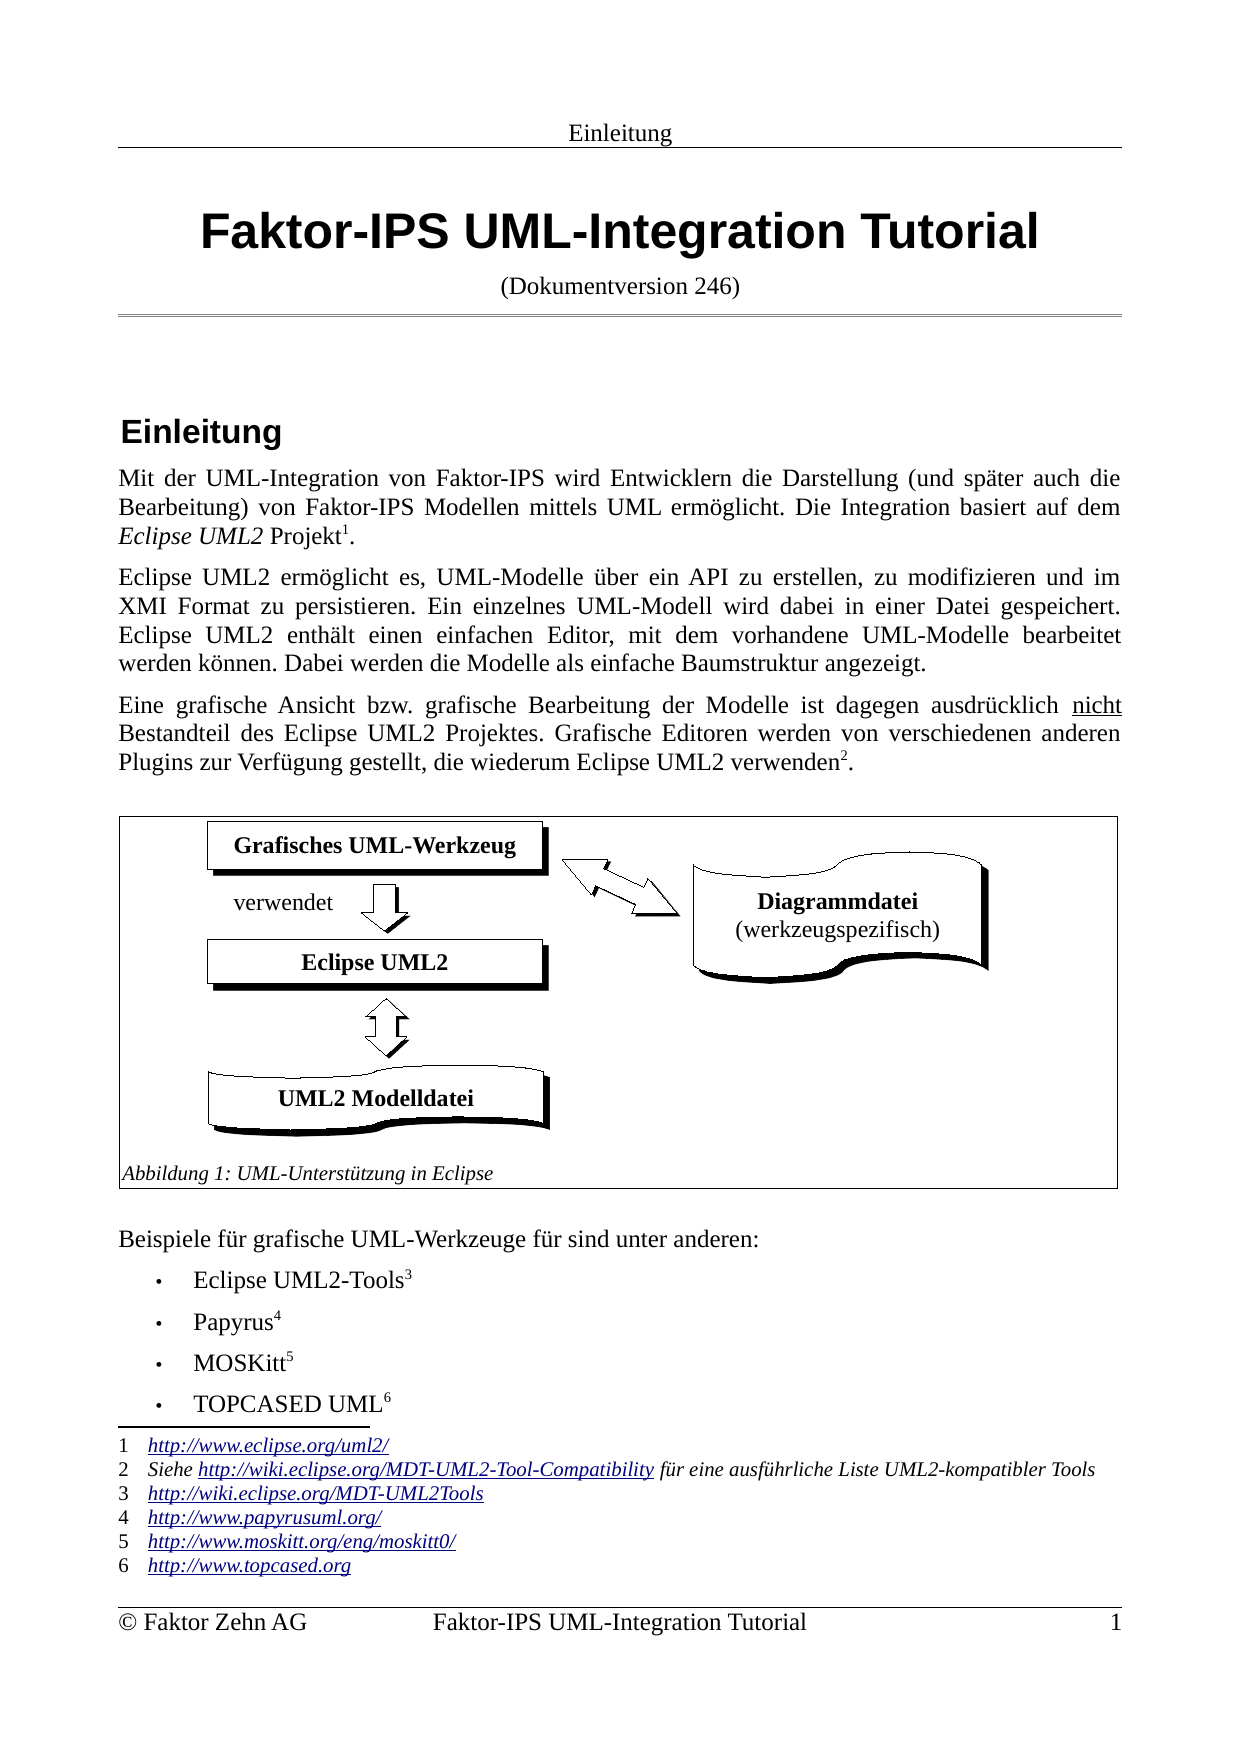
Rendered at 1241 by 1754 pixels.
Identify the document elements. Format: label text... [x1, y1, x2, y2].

list Papyrus [156, 1307, 1122, 1336]
text Beispiele für grafische UML-Werkzeuge für sind unter anderen: [118, 1224, 1122, 1253]
list http://www.moskitt.org/eng/moskitt0/ [118, 1529, 1122, 1553]
list MOSKitt [156, 1348, 1122, 1377]
subtitle Einleitung [118, 412, 1122, 451]
text Abbildung 1: UML-Unterstützung in Eclipse [122, 1161, 1114, 1185]
text http://www.eclipse.org/uml2/ [118, 1433, 1122, 1457]
text Eclipse UML2 ermöglicht es, UML-Modelle über ein API zu erstellen, zu modifizieren und im XMI Format zu persistieren. Ein einzelnes UML-Modell wird dabei in einer Datei gespeichert. Eclipse UML2 enthält einen einfachen Editor, mit dem vorhandene UML-Modelle bearbeitet werden können. Dabei werden die Modelle als einfache Baumstruktur angezeigt. [118, 562, 1122, 677]
text [989, 887, 1114, 916]
text Faktor-IPS UML-Integration Tutorial [118, 201, 1122, 259]
text verwendet [122, 887, 373, 916]
text Siehe http://wiki.eclipse.org/MDT-UML2-Tool-Compatibility für eine ausführliche Liste UML2-kompatibler Tools [118, 1457, 1122, 1481]
list TOPCASED UML [156, 1389, 1122, 1418]
text (Dokumentversion 246) [118, 271, 1122, 300]
list http://www.papyrusuml.org/ [118, 1505, 1122, 1529]
list Eclipse UML2-Tools [156, 1266, 1122, 1294]
text Eine grafische Ansicht bzw. grafische Bearbeitung der Modelle ist dagegen ausdrücklich nicht Bestandteil des Eclipse UML2 Projektes. Grafische Editoren werden von verschiedenen anderen Plugins zur Verfügung gestellt, die wiederum Eclipse UML2 verwenden. [118, 690, 1122, 776]
list http://www.topcased.org [118, 1553, 1122, 1577]
text [400, 887, 635, 916]
text [658, 887, 693, 916]
text Mit der UML-Integration von Faktor-IPS wird Entwicklern die Darstellung (und später auch die Bearbeitung) von Faktor-IPS Modellen mittels UML ermöglicht. Die Integration basiert auf dem Eclipse UML2 Projekt. [118, 463, 1122, 550]
list http://wiki.eclipse.org/MDT-UML2Tools [118, 1481, 1122, 1505]
